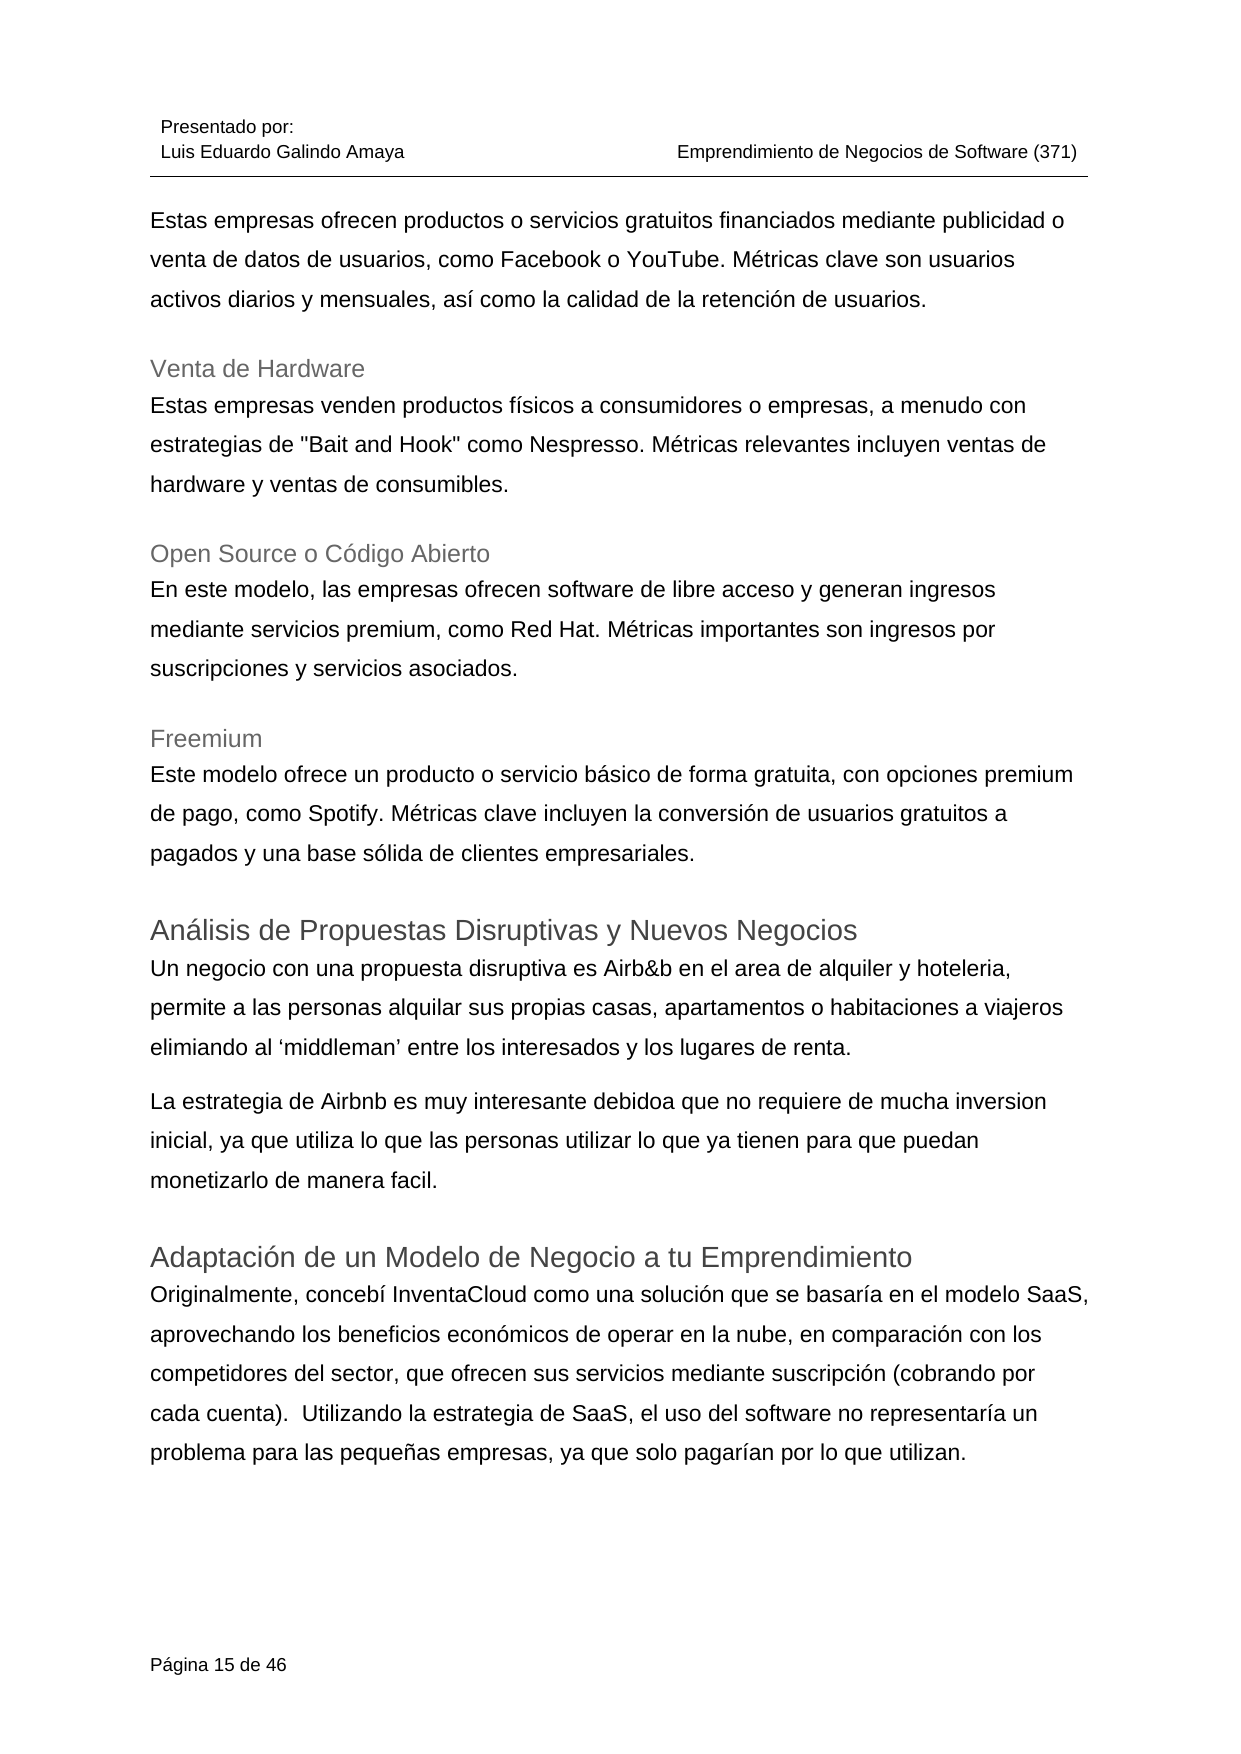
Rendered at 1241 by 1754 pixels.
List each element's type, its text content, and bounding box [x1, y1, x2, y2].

text Un negocio con una propuesta disruptiva es Airb&b en el area de alquiler y hoteleria, permite a las personas alquilar sus propias casas, apartamentos o habitaciones a viajeros elimiando al ‘middleman’ entre los interesados y los lugares de renta. [150, 954, 1090, 1060]
text En este modelo, las empresas ofrecen software de libre acceso y generan ingresos mediante servicios premium, como Red Hat. Métricas importantes son ingresos por suscripciones y servicios asociados. [150, 576, 1090, 682]
text Este modelo ofrece un producto o servicio básico de forma gratuita, con opciones premium de pago, como Spotify. Métricas clave incluyen la conversión de usuarios gratuitos a pagados y una base sólida de clientes empresariales. [150, 761, 1090, 866]
subtitle Adaptación de un Modelo de Negocio a tu Emprendimiento [150, 1239, 1090, 1273]
subtitle Análisis de Propuestas Disruptivas y Nuevos Negocios [150, 913, 1090, 946]
subtitle Venta de Hardware [150, 354, 1090, 383]
text Originalmente, concebí InventaCloud como una solución que se basaría en el modelo SaaS, aprovechando los beneficios económicos de operar en la nube, en comparación con los competidores del sector, que ofrecen sus servicios mediante suscripción (cobrando por cada cuenta). Utilizando la estrategia de SaaS, el uso del software no representaría un problema para las pequeñas empresas, ya que solo pagarían por lo que utilizan. [150, 1281, 1090, 1466]
text La estrategia de Airbnb es muy interesante debidoa que no requiere de mucha inversion inicial, ya que utiliza lo que las personas utilizar lo que ya tienen para que puedan monetizarlo de manera facil. [150, 1088, 1090, 1193]
subtitle Open Source o Código Abierto [150, 539, 1090, 568]
text Estas empresas venden productos físicos a consumidores o empresas, a menudo con estrategias de "Bait and Hook" como Nespresso. Métricas relevantes incluyen ventas de hardware y ventas de consumibles. [150, 392, 1090, 497]
subtitle Freemium [150, 724, 1090, 753]
text Estas empresas ofrecen productos o servicios gratuitos financiados mediante publicidad o venta de datos de usuarios, como Facebook o YouTube. Métricas clave son usuarios activos diarios y mensuales, así como la calidad de la retención de usuarios. [150, 207, 1090, 312]
